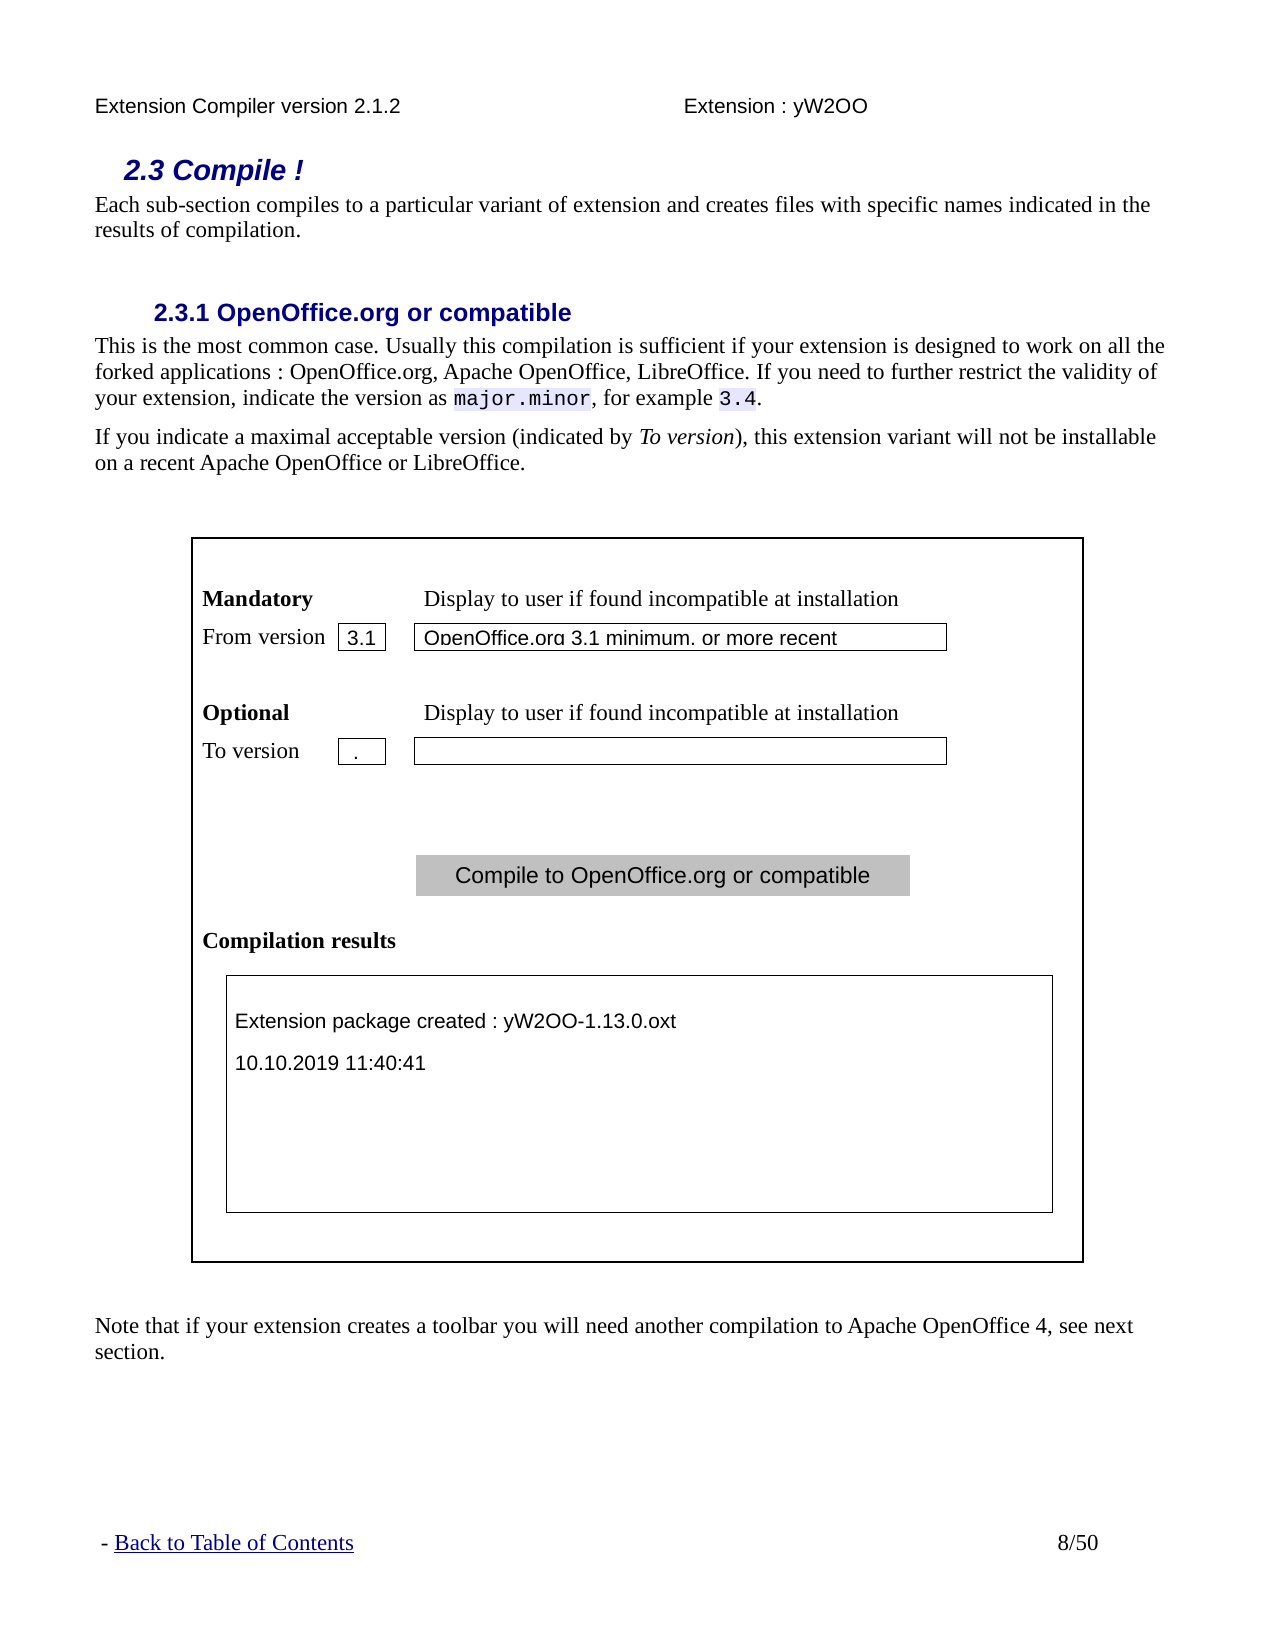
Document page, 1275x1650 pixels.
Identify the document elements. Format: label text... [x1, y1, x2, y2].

text To version [202, 738, 338, 764]
text [386, 624, 414, 650]
text Note that if your extension creates a toolbar you will need another compilation to Apache OpenOffice 4, see next section. [94, 1313, 1181, 1364]
subtitle OpenOffice.org or compatible [153, 299, 1181, 327]
text [947, 624, 1073, 650]
subtitle Compile ! [124, 153, 1181, 186]
text Compilation results [202, 928, 1073, 954]
text [386, 738, 414, 764]
text Optional Display to user if found incompatible at installation [202, 700, 1073, 726]
text If you indicate a maximal acceptable version (indicated by To version), this extension variant will not be installable on a recent Apache OpenOffice or LibreOffice. [94, 424, 1181, 475]
text Mandatory Display to user if found incompatible at installation [202, 586, 1073, 612]
text [947, 738, 1073, 764]
text From version [202, 624, 338, 650]
text Each sub-section compiles to a particular variant of extension and creates files with specific names indicated in the results of compilation. [94, 192, 1181, 243]
text This is the most common case. Usually this compilation is sufficient if your extension is designed to work on all the forked applications : OpenOffice.org, Apache OpenOffice, LibreOffice. If you need to further restrict the validity of your extension, indicate the version as major.minor, for example 3.4. [94, 333, 1181, 411]
